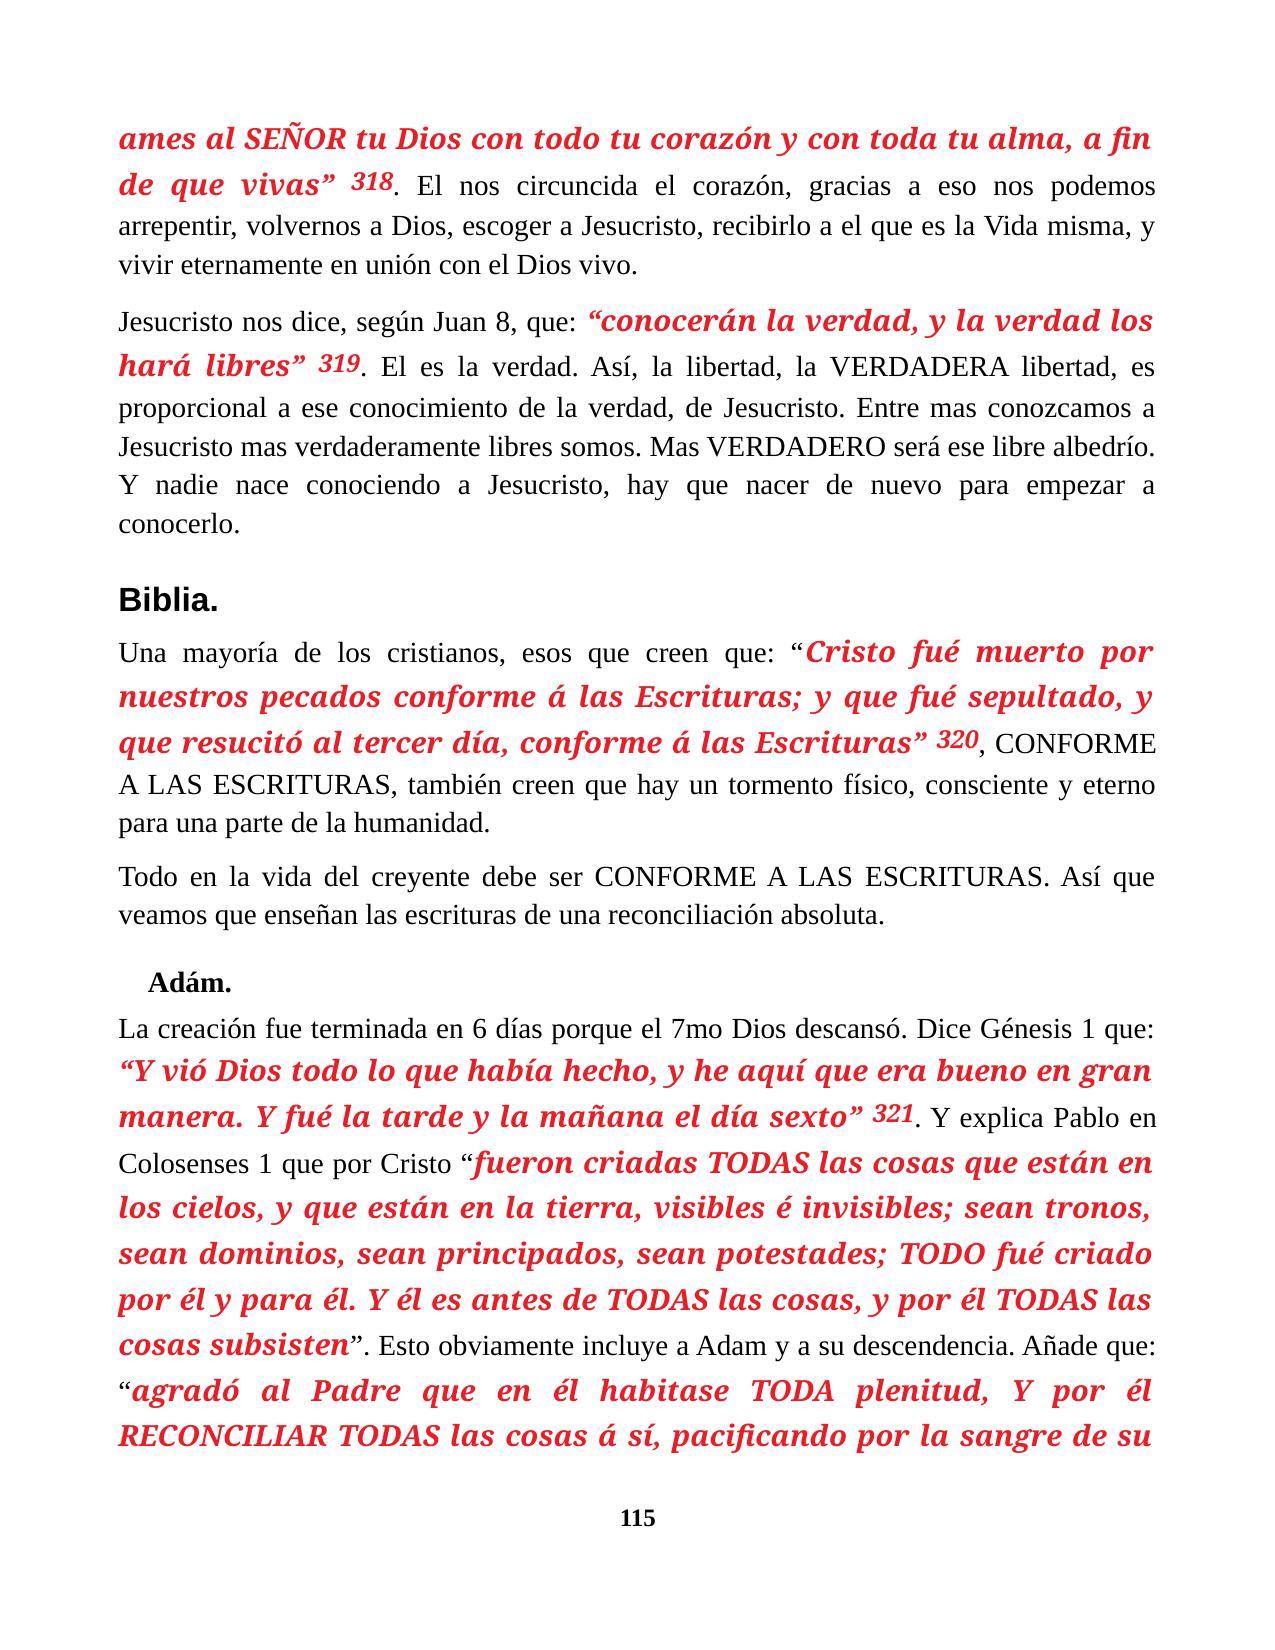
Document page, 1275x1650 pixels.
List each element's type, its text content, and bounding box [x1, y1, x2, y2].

subtitle Adám. [148, 965, 1157, 999]
text Todo en la vida del creyente debe ser CONFORME A LAS ESCRITURAS. Así que veamos que enseñan las escrituras de una reconciliación absoluta. [118, 859, 1157, 931]
text La creación fue terminada en 6 días porque el 7mo Dios descansó. Dice Génesis 1 que: “Y vió Dios todo lo que había hecho, y he aquí que era bueno en gran manera. Y fué la tarde y la mañana el día sexto” . Y explica Pablo en Colosenses 1 que por Cristo “fueron criadas TODAS las cosas que están en los cielos, y que están en la tierra, visibles é invisibles; sean tronos, sean dominios, sean principados, sean potestades; TODO fué criado por él y para él. Y él es antes de TODAS las cosas, y por él TODAS las cosas subsisten”. Esto obviamente incluye a Adam y a su descendencia. Añade que: “agradó al Padre que en él habitase TODA plenitud, Y por él RECONCILIAR TODAS las cosas á sí, pacificando por la sangre de su [118, 1011, 1157, 1455]
text Jesucristo nos dice, según Juan 8, que: “conocerán la verdad, y la verdad los hará libres” . El es la verdad. Así, la libertad, la VERDADERA libertad, es proporcional a ese conocimiento de la verdad, de Jesucristo. Entre mas conozcamos a Jesucristo mas verdaderamente libres somos. Mas VERDADERO será ese libre albedrío. Y nadie nace conociendo a Jesucristo, hay que nacer de nuevo para empezar a conocerlo. [118, 300, 1157, 539]
text ames al SEÑOR tu Dios con todo tu corazón y con toda tu alma, a fin de que vivas” . El nos circuncida el corazón, gracias a eso nos podemos arrepentir, volvernos a Dios, escoger a Jesucristo, recibirlo a el que es la Vida misma, y vivir eternamente en unión con el Dios vivo. [118, 118, 1157, 281]
text Una mayoría de los cristianos, esos que creen que: “Cristo fué muerto por nuestros pecados conforme á las Escrituras; y que fué sepultado, y que resucitó al tercer día, conforme á las Escrituras” , CONFORME A LAS ESCRITURAS, también creen que hay un tormento físico, consciente y eterno para una parte de la humanidad. [118, 631, 1157, 839]
subtitle Biblia. [118, 580, 1157, 619]
